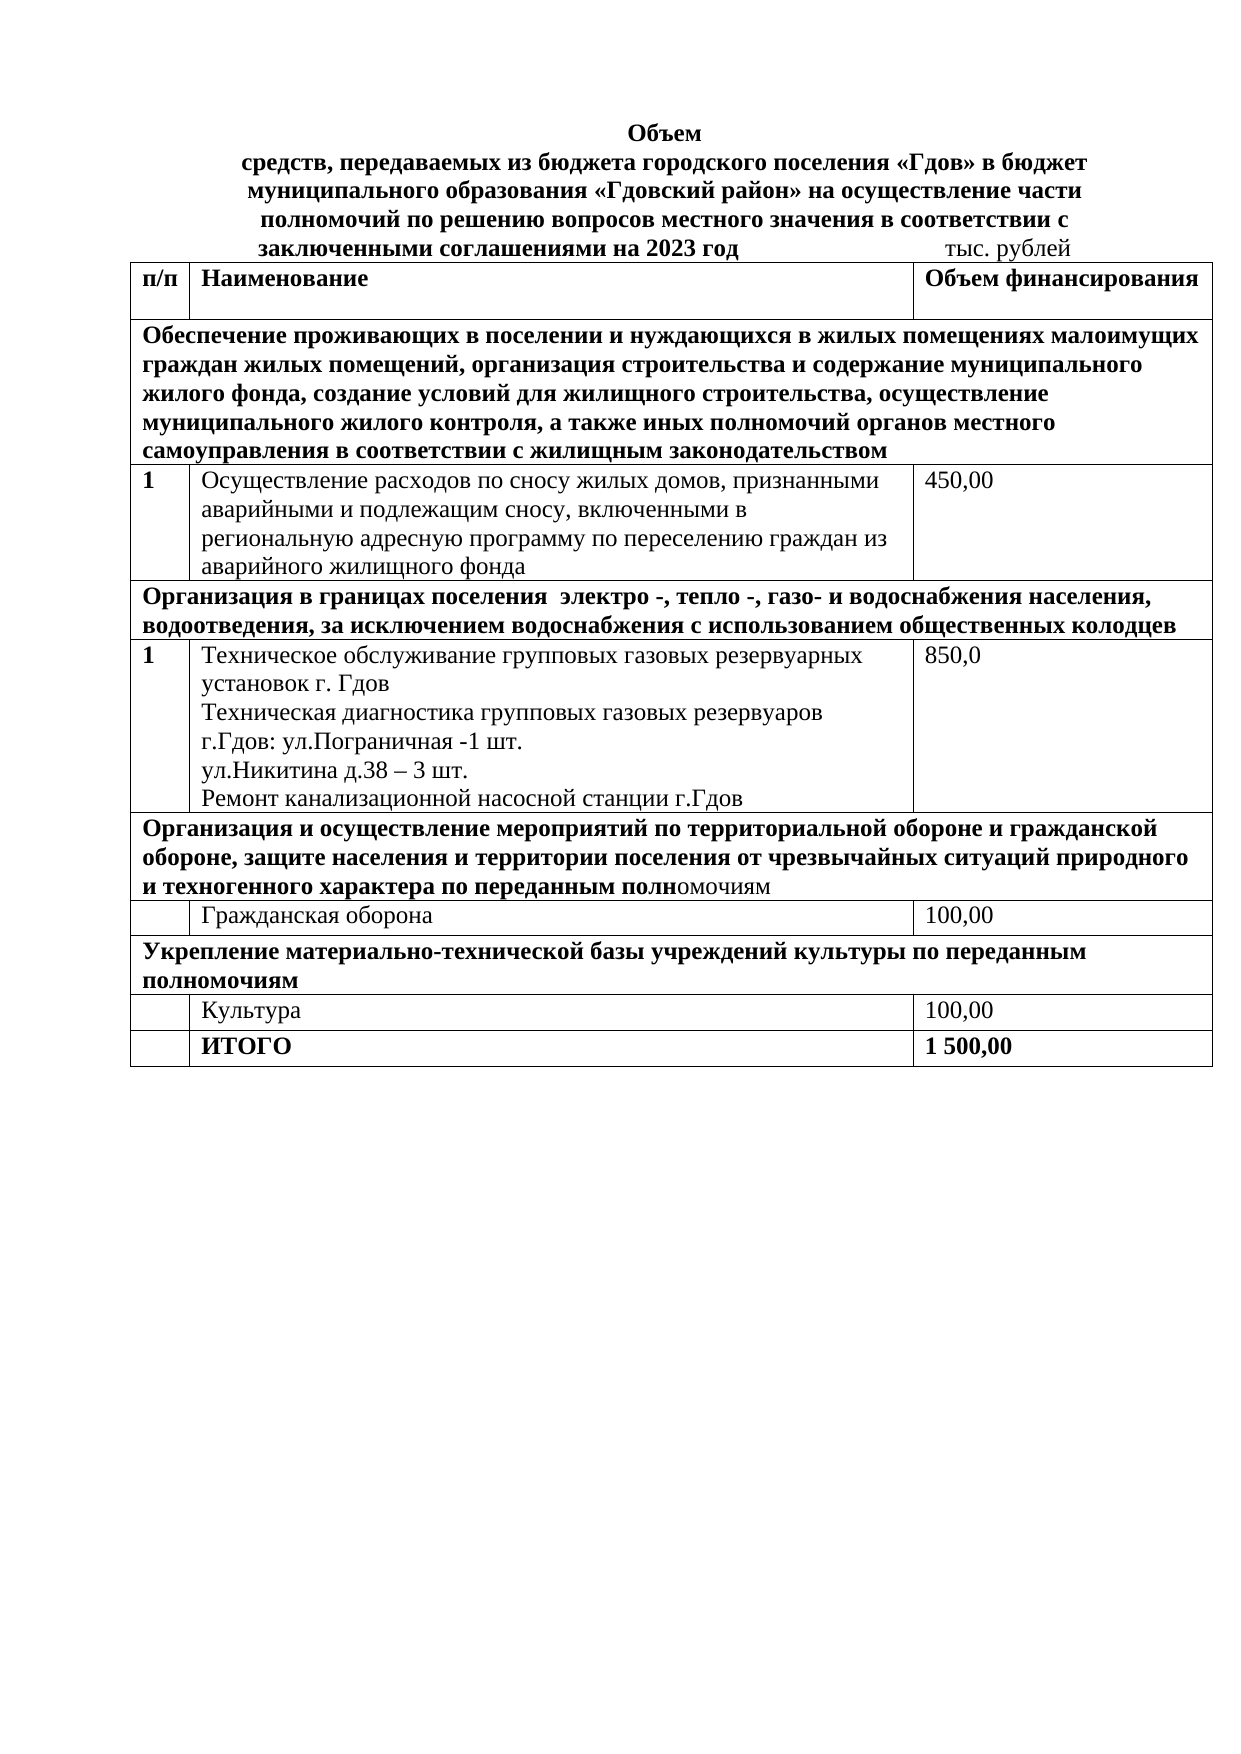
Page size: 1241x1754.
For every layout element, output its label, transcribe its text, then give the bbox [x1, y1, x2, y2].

table_cell 1 [131, 640, 189, 812]
text Объем [177, 118, 1152, 147]
table_cell Организация и осуществление мероприятий по территориальной обороне и гражданской обороне, защите населения и территории поселения от чрезвычайных ситуаций природного и техногенного характера по переданным полномочиям [131, 813, 1212, 899]
table_cell 1 [131, 465, 189, 580]
table_cell [131, 901, 189, 935]
text средств, передаваемых из бюджета городского поселения «Гдов» в бюджет муниципального образования «Гдовский район» на осуществление части полномочий по решению вопросов местного значения в соответствии с заключенными соглашениями на 2023 год тыс. рублей [177, 147, 1152, 262]
table_cell 100,00 [914, 901, 1212, 935]
table_cell Гражданская оборона [190, 901, 913, 935]
table_cell Культура [190, 995, 913, 1030]
table_cell [131, 995, 189, 1030]
table_cell Техническое обслуживание групповых газовых резервуарных установок г. Гдов Техническая диагностика групповых газовых резервуаров г.Гдов: ул.Пограничная -1 шт. ул.Никитина д.38 – 3 шт. Ремонт канализационной насосной станции г.Гдов [190, 640, 913, 812]
table_header Объем финансирования [914, 263, 1212, 319]
table_cell ИТОГО [190, 1031, 913, 1066]
table_cell Организация в границах поселения электро -, тепло -, газо- и водоснабжения населения, водоотведения, за исключением водоснабжения с использованием общественных колодцев [131, 581, 1212, 639]
table_cell 850,0 [914, 640, 1212, 812]
table_header п/п [131, 263, 189, 319]
table_header Наименование [190, 263, 913, 319]
table_cell Обеспечение проживающих в поселении и нуждающихся в жилых помещениях малоимущих граждан жилых помещений, организация строительства и содержание муниципального жилого фонда, создание условий для жилищного строительства, осуществление муниципального жилого контроля, а также иных полномочий органов местного самоуправления в соответствии с жилищным законодательством [131, 320, 1212, 464]
table_cell Укрепление материально-технической базы учреждений культуры по переданным полномочиям [131, 936, 1212, 994]
table_cell 450,00 [914, 465, 1212, 580]
table_cell 100,00 [914, 995, 1212, 1030]
table_cell [131, 1031, 189, 1066]
table_cell Осуществление расходов по сносу жилых домов, признанными аварийными и подлежащим сносу, включенными в региональную адресную программу по переселению граждан из аварийного жилищного фонда [190, 465, 913, 580]
table_cell 1 500,00 [914, 1031, 1212, 1066]
